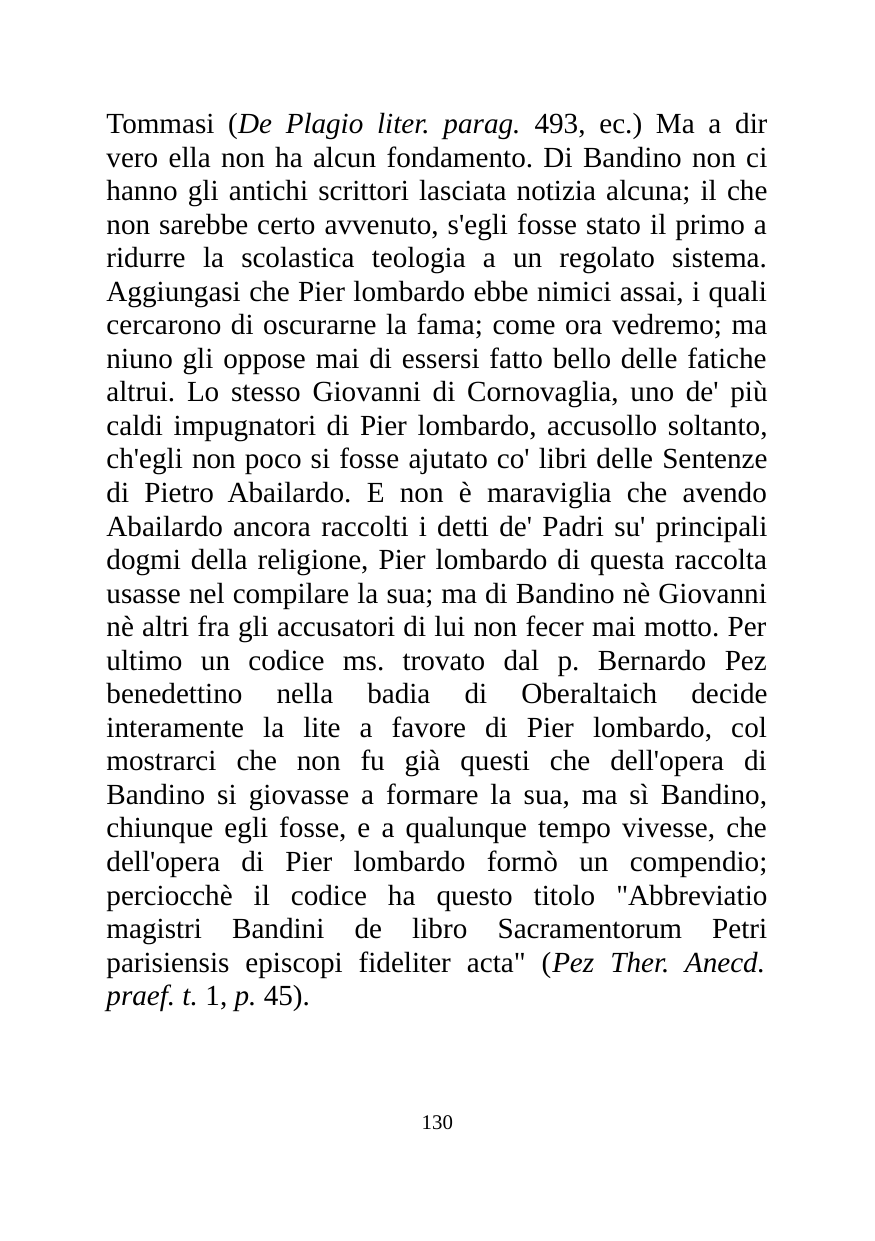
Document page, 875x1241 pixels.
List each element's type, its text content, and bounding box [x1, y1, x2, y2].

text Tommasi (De Plagio liter. parag. 493, ec.) Ma a dir vero ella non ha alcun fondamento. Di Bandino non ci hanno gli antichi scrittori lasciata notizia alcuna; il che non sarebbe certo avvenuto, s'egli fosse stato il primo a ridurre la scolastica teologia a un regolato sistema. Aggiungasi che Pier lombardo ebbe nimici assai, i quali cercarono di oscurarne la fama; come ora vedremo; ma niuno gli oppose mai di essersi fatto bello delle fatiche altrui. Lo stesso Giovanni di Cornovaglia, uno de' più caldi impugnatori di Pier lombardo, accusollo soltanto, ch'egli non poco si fosse ajutato co' libri delle Sentenze di Pietro Abailardo. E non è maraviglia che avendo Abailardo ancora raccolti i detti de' Padri su' principali dogmi della religione, Pier lombardo di questa raccolta usasse nel compilare la sua; ma di Bandino nè Giovanni nè altri fra gli accusatori di lui non fecer mai motto. Per ultimo un codice ms. trovato dal p. Bernardo Pez benedettino nella badia di Oberaltaich decide interamente la lite a favore di Pier lombardo, col mostrarci che non fu già questi che dell'opera di Bandino si giovasse a formare la sua, ma sì Bandino, chiunque egli fosse, e a qualunque tempo vivesse, che dell'opera di Pier lombardo formò un compendio; perciocchè il codice ha questo titolo "Abbreviatio magistri Bandini de libro Sacramentorum Petri parisiensis episcopi fideliter acta" (Pez Ther. Anecd. praef. t. 1, p. 45). [106, 106, 768, 1012]
